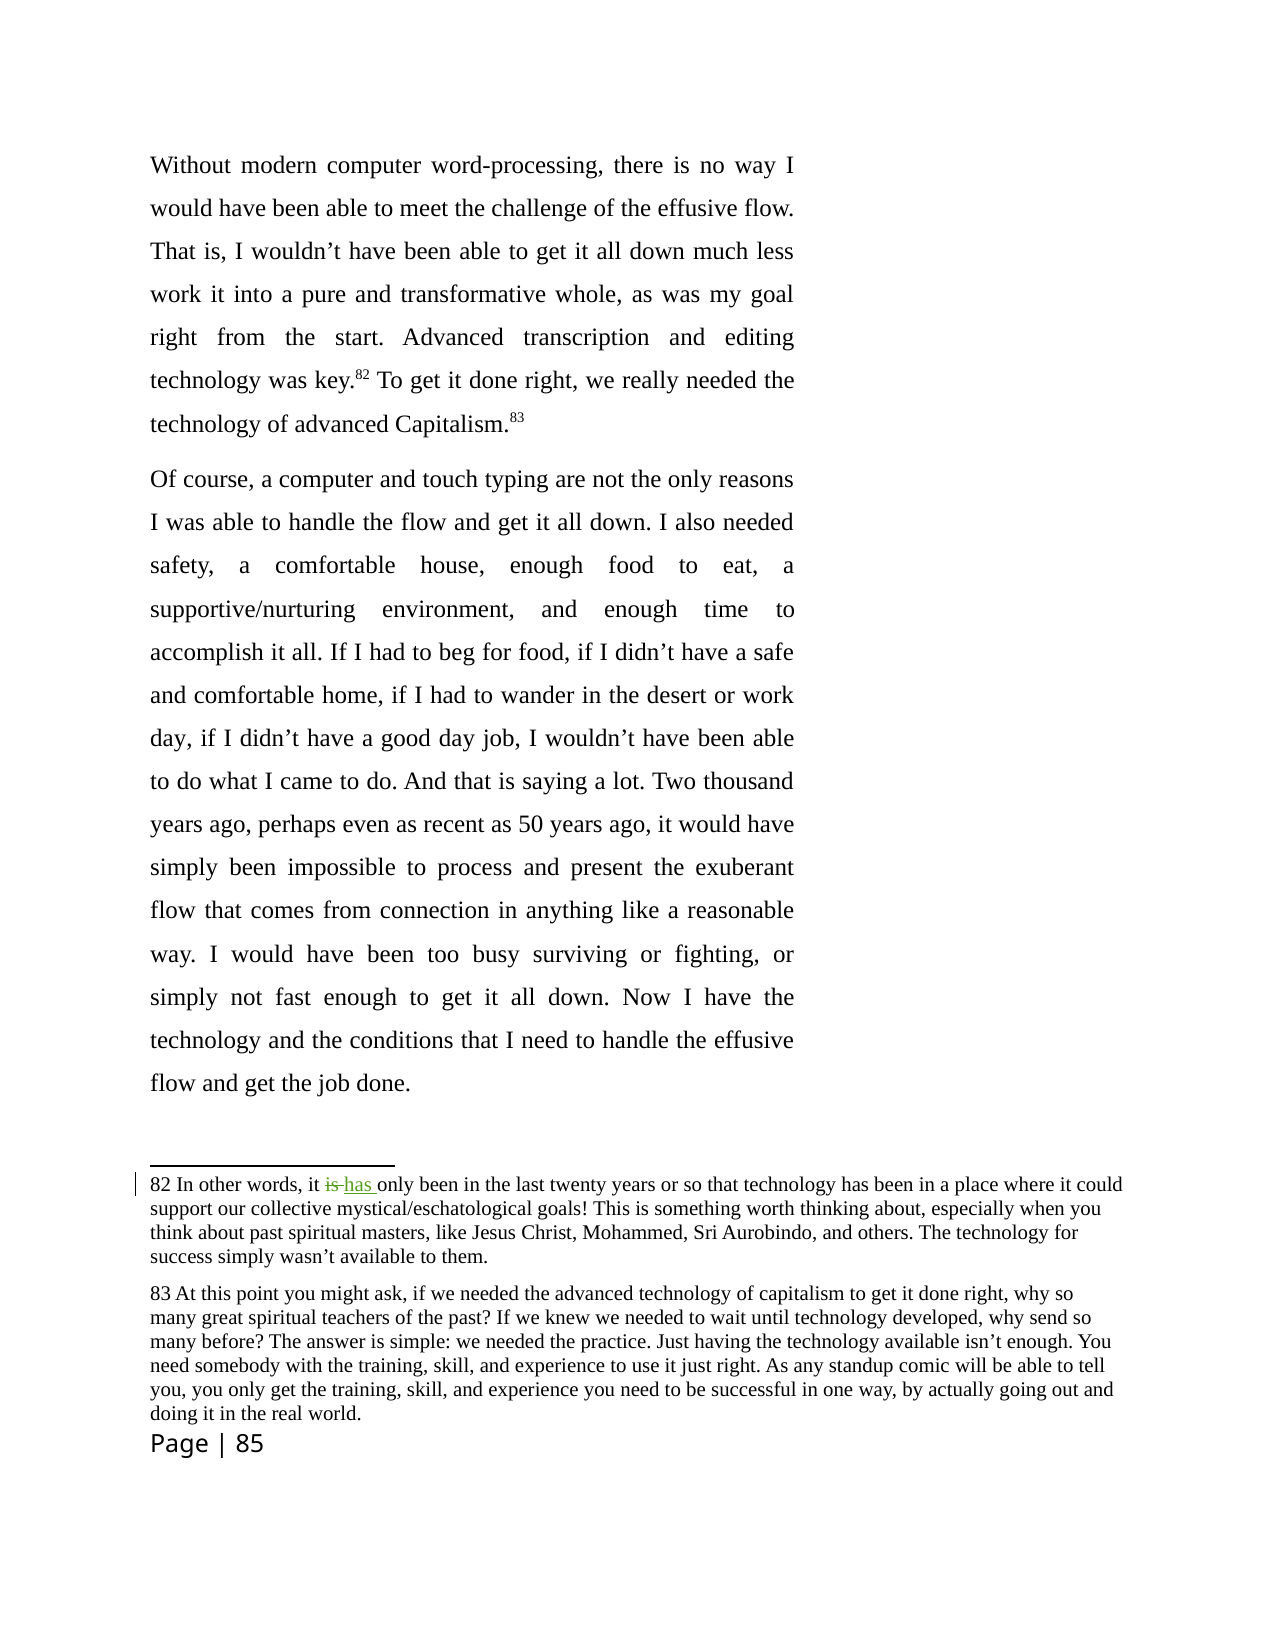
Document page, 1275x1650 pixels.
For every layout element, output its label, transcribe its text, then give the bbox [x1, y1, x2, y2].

text Without modern computer word-processing, there is no way I would have been able to meet the challenge of the effusive flow. That is, I wouldn’t have been able to get it all down much less work it into a pure and transformative whole, as was my goal right from the start. Advanced transcription and editing technology was key. To get it done right, we really needed the technology of advanced Capitalism. [150, 150, 795, 437]
text Of course, a computer and touch typing are not the only reasons I was able to handle the flow and get it all down. I also needed safety, a comfortable house, enough food to eat, a supportive/nurturing environment, and enough time to accomplish it all. If I had to beg for food, if I didn’t have a safe and comfortable home, if I had to wander in the desert or work day, if I didn’t have a good day job, I wouldn’t have been able to do what I came to do. And that is saying a lot. Two thousand years ago, perhaps even as recent as 50 years ago, it would have simply been impossible to process and present the exuberant flow that comes from connection in anything like a reasonable way. I would have been too busy surviving or fighting, or simply not fast enough to get it all down. Now I have the technology and the conditions that I need to handle the effusive flow and get the job done. [150, 464, 795, 1097]
text In other words, it has only been in the last twenty years or so that technology has been in a place where it could support our collective mystical/eschatological goals! This is something worth thinking about, especially when you think about past spiritual masters, like Jesus Christ, Mohammed, Sri Aurobindo, and others. The technology for success simply wasn’t available to them. [150, 1172, 1125, 1268]
text At this point you might ask, if we needed the advanced technology of capitalism to get it done right, why so many great spiritual teachers of the past? If we knew we needed to wait until technology developed, why send so many before? The answer is simple: we needed the practice. Just having the technology available isn’t enough. You need somebody with the training, skill, and experience to use it just right. As any standup comic will be able to tell you, you only get the training, skill, and experience you need to be successful in one way, by actually going out and doing it in the real world. [150, 1281, 1125, 1425]
